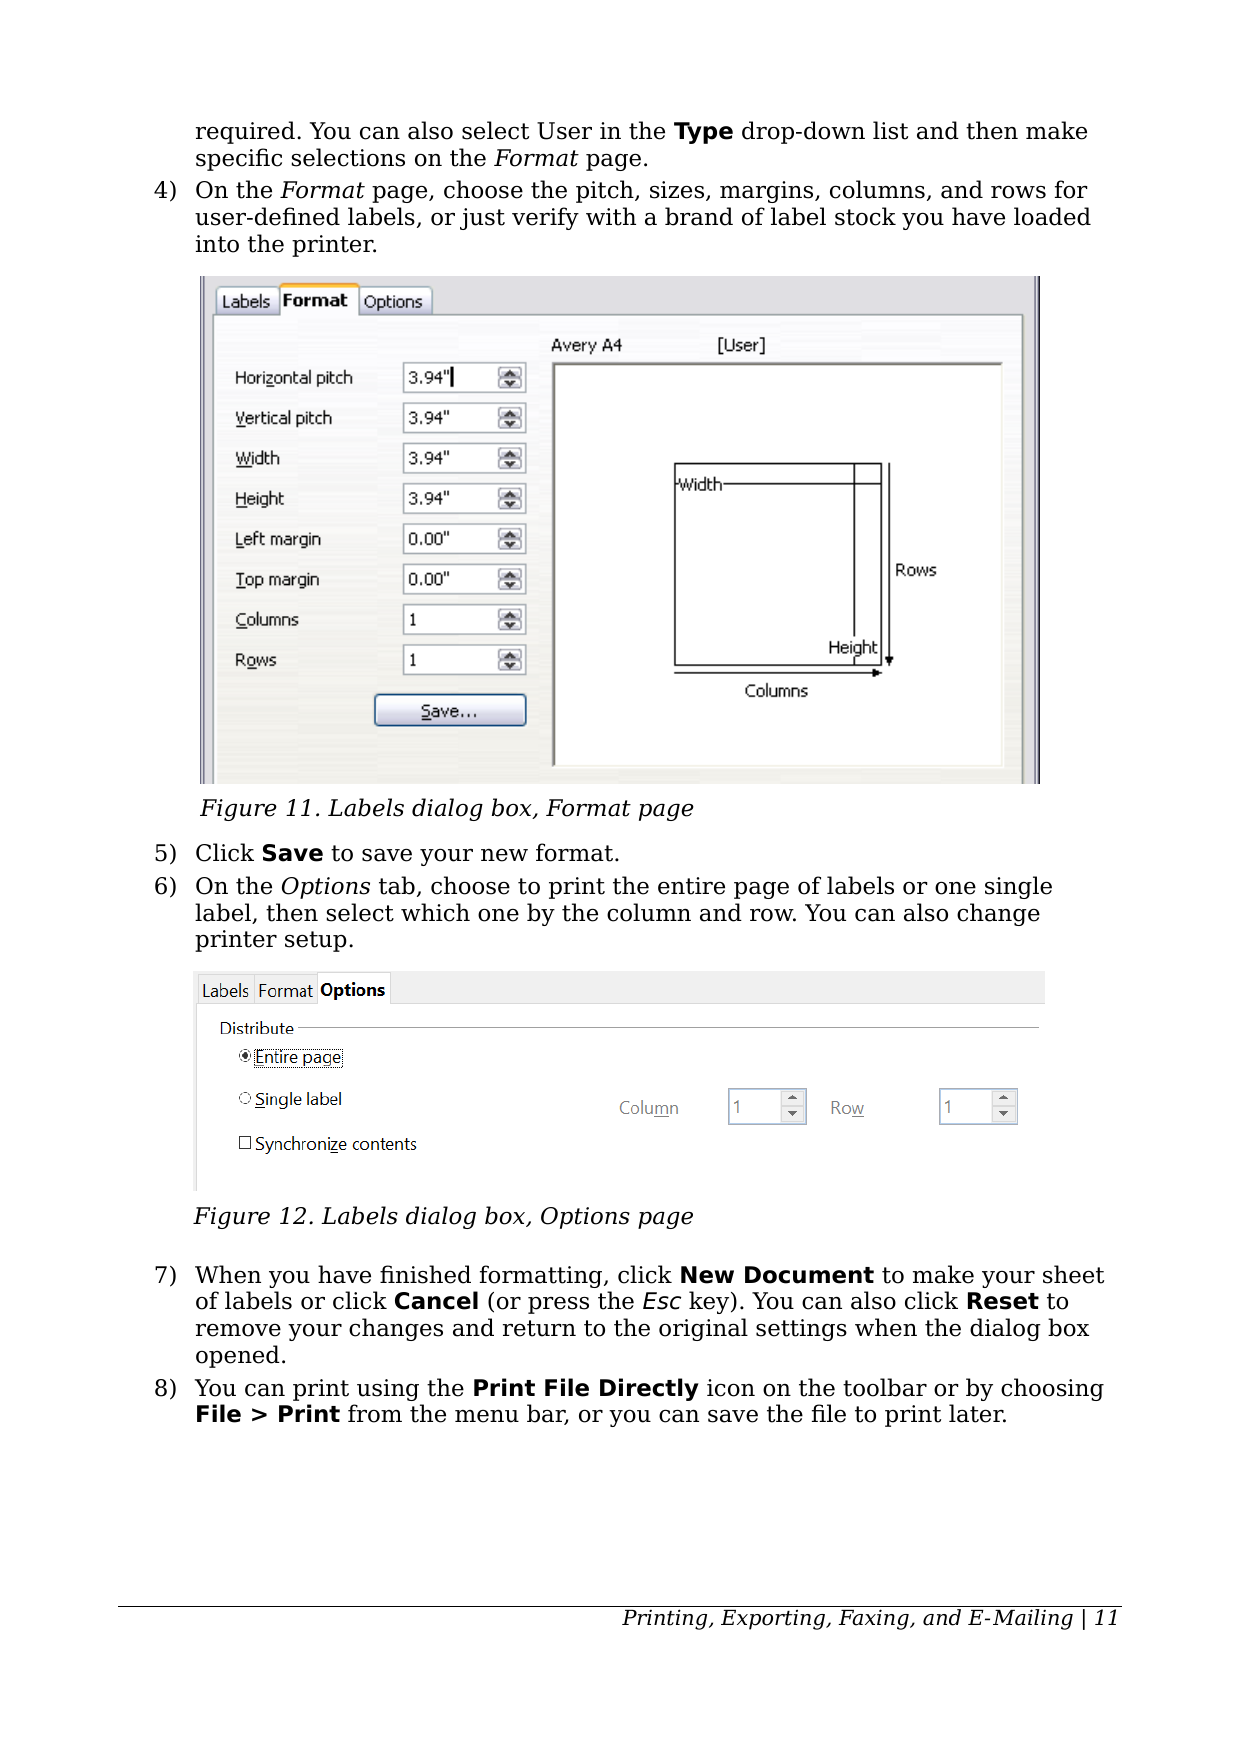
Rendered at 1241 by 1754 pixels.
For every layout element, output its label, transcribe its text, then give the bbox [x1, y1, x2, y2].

text Figure 12. Labels dialog box, Options page [194, 1203, 1046, 1230]
list On the Options tab, choose to print the entire page of labels or one single label, then select which one by the column and row. You can also change printer setup. [177, 873, 1122, 953]
list On the Format page, choose the pitch, sizes, margins, columns, and rows for user-defined labels, or just verify with a brand of label stock you have loaded into the printer. [177, 178, 1122, 258]
picture [200, 276, 1040, 784]
picture [193, 971, 1045, 1191]
list required. You can also select User in the Type drop-down list and then make specific selections on the Format page. [177, 118, 1122, 171]
list Click Save to save your new format. [177, 840, 1122, 867]
list When you have finished formatting, click New Document to make your sheet of labels or click Cancel (or press the Esc key). You can also click Reset to remove your changes and return to the original settings when the dialog box opened. [177, 1262, 1122, 1368]
text Figure 11. Labels dialog box, Format page [200, 796, 1040, 822]
list You can print using the Print File Directly icon on the toolbar or by choosing File > Print from the menu bar, or you can save the file to print later. [177, 1375, 1122, 1428]
